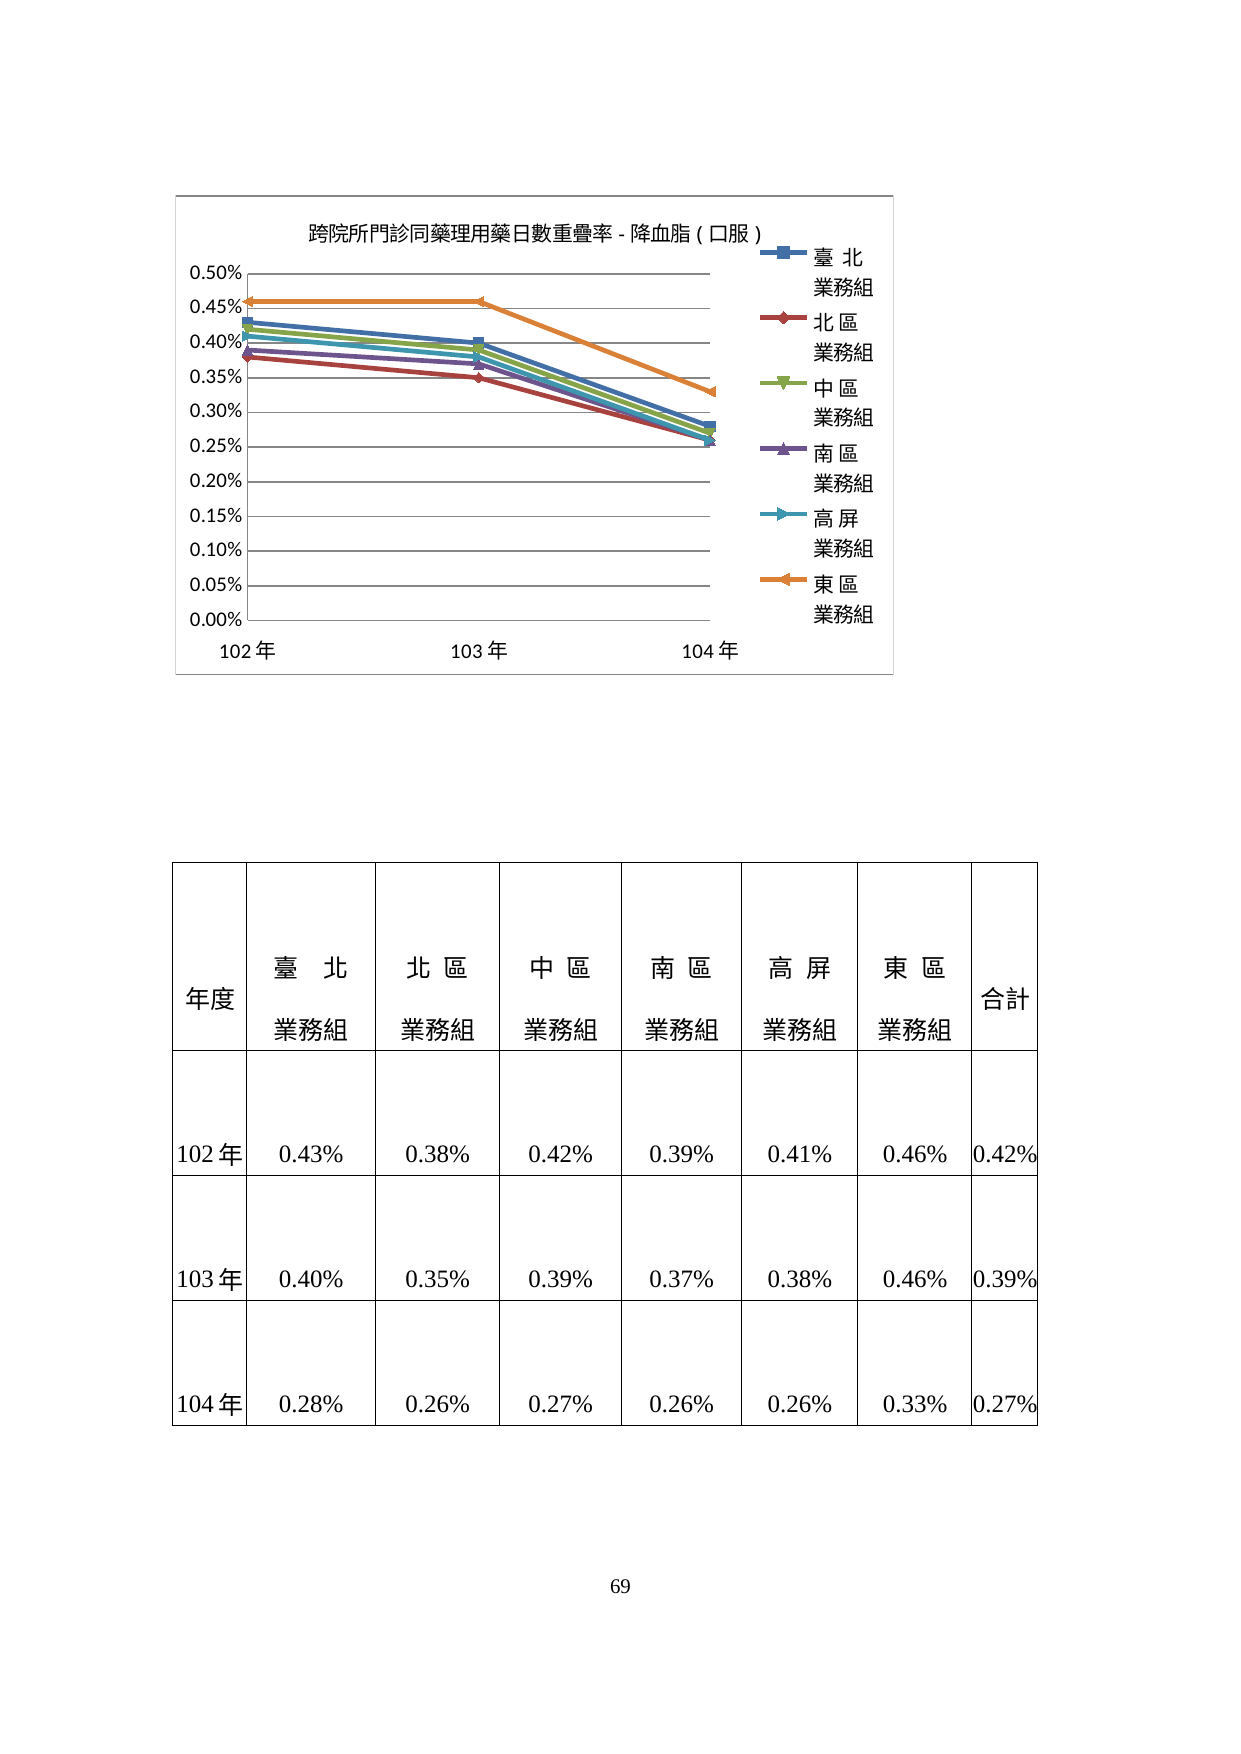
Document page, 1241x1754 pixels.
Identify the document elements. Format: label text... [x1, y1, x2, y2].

table_cell 0.42% [500, 1051, 621, 1175]
table_cell 0.26% [622, 1301, 741, 1425]
table_cell [621, 1426, 742, 1550]
table_cell 0.40% [247, 1176, 375, 1300]
table_header [176, 675, 248, 737]
table_cell 0.38% [742, 1176, 857, 1300]
table_cell 中 區 業務組 [500, 863, 621, 1050]
table_cell [742, 800, 858, 862]
table_cell 0.39% [500, 1176, 621, 1300]
table_cell [173, 800, 247, 862]
table_cell 高 屏 業務組 [742, 863, 857, 1050]
table_cell [173, 1426, 247, 1550]
table_cell 0.27% [972, 1301, 1037, 1425]
table_cell 104年 [173, 1301, 246, 1425]
table_cell 0.46% [858, 1176, 971, 1300]
table_cell 北 區 業務組 [376, 863, 499, 1050]
table_cell [173, 175, 1038, 800]
table_cell 年度 [173, 863, 246, 1050]
table_cell [500, 800, 621, 862]
table_cell 0.26% [376, 1301, 499, 1425]
table_cell 0.27% [500, 1301, 621, 1425]
table_cell [375, 1426, 500, 1550]
table_cell 0.37% [622, 1176, 741, 1300]
table_cell 0.28% [247, 1301, 375, 1425]
table_cell 0.46% [858, 1051, 971, 1175]
table_cell 0.26% [742, 1301, 857, 1425]
table_cell [972, 800, 1038, 862]
table_cell 0.43% [247, 1051, 375, 1175]
table_cell 0.41% [742, 1051, 857, 1175]
table_cell [500, 1426, 621, 1550]
table_cell 0.39% [972, 1176, 1037, 1300]
table_cell 103年 [173, 1176, 246, 1300]
table_cell 合計 [972, 863, 1037, 1050]
table_cell [858, 1426, 972, 1550]
table_cell 102年 [173, 1051, 246, 1175]
table_cell [621, 800, 742, 862]
table_cell [972, 1426, 1038, 1550]
table_cell 0.42% [972, 1051, 1037, 1175]
table_cell 0.33% [858, 1301, 971, 1425]
table_cell 0.39% [622, 1051, 741, 1175]
table_cell [742, 1426, 858, 1550]
table_cell [247, 1426, 375, 1550]
table_cell [247, 800, 375, 862]
table_cell 0.38% [376, 1051, 499, 1175]
table_cell 東 區 業務組 [858, 863, 971, 1050]
table_cell 南 區 業務組 [622, 863, 741, 1050]
table_cell 0.35% [376, 1176, 499, 1300]
table_cell [375, 800, 500, 862]
table_cell 臺 北 業務組 [247, 863, 375, 1050]
table_cell [858, 800, 972, 862]
